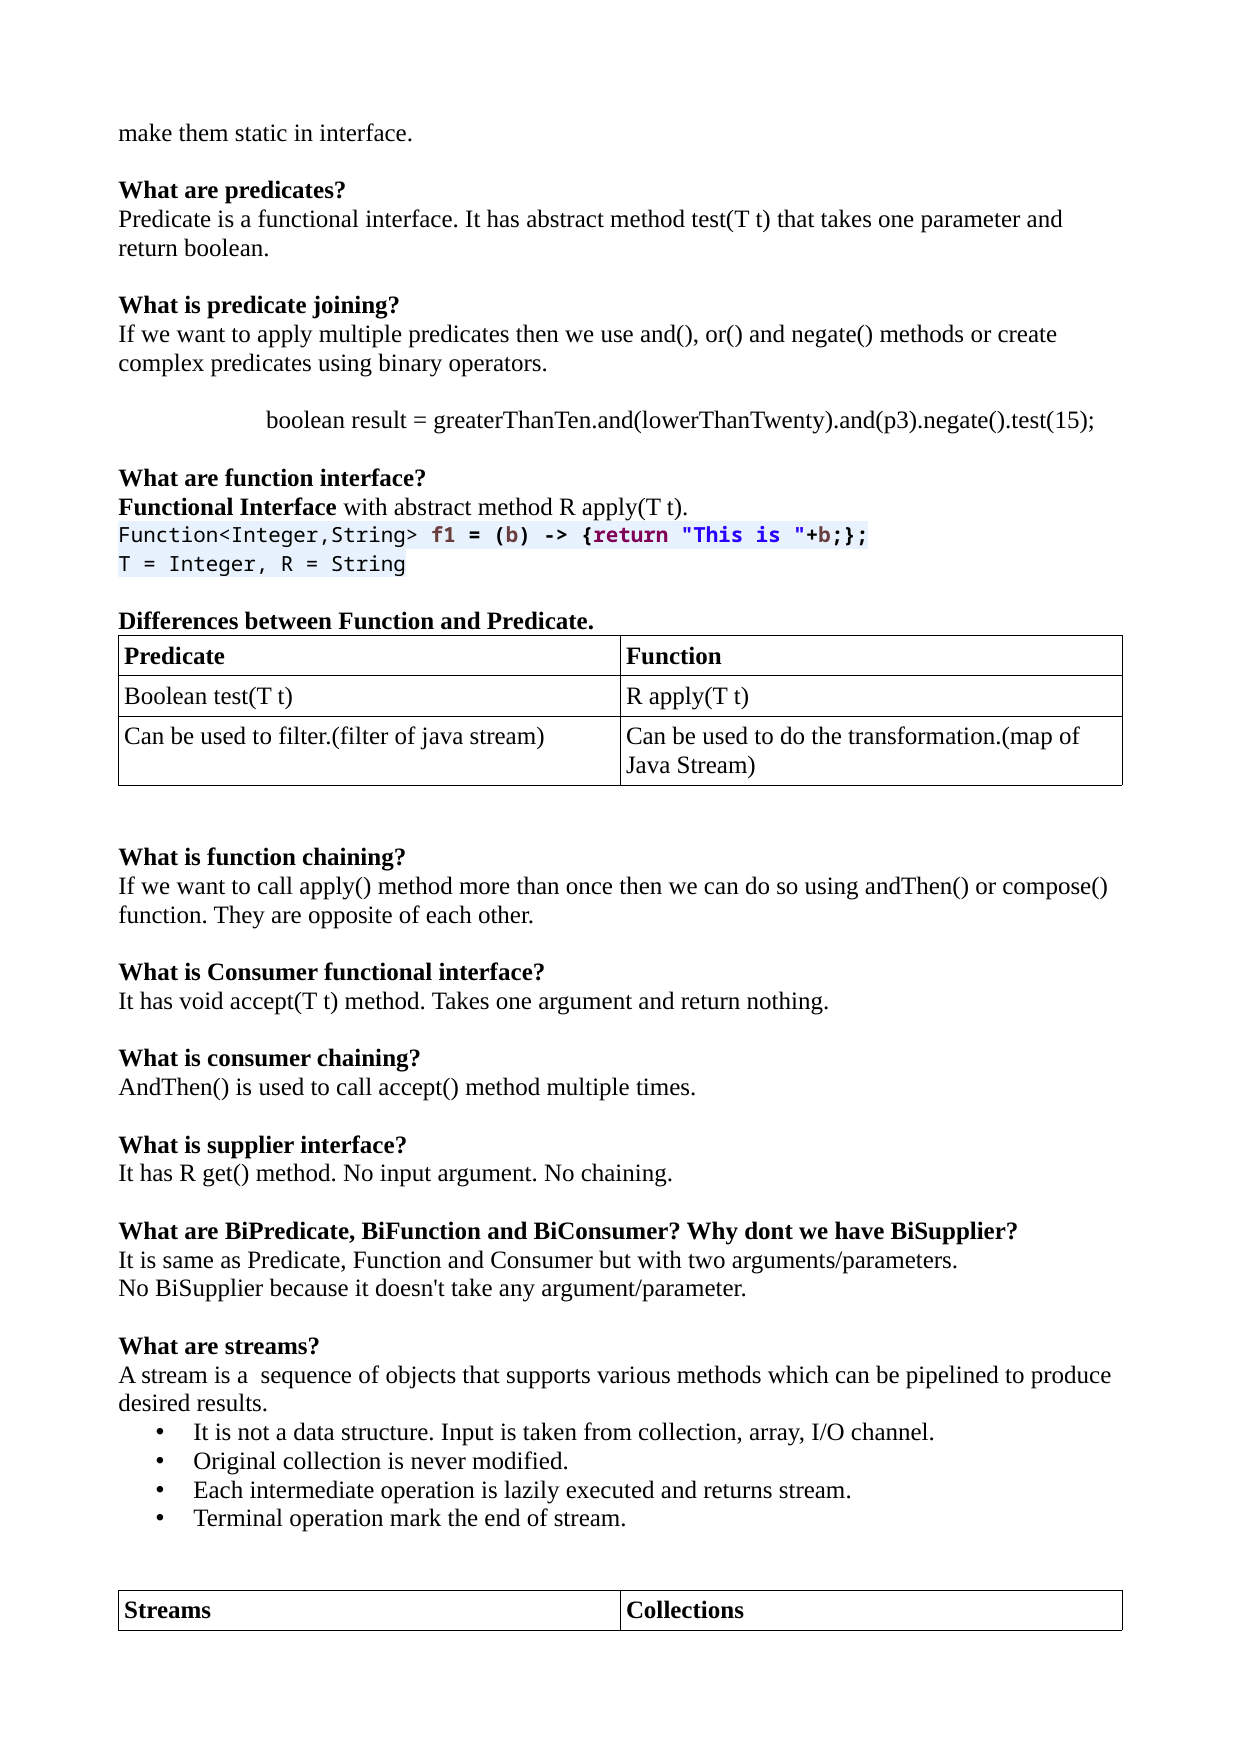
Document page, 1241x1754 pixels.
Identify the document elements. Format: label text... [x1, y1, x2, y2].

text What is consumer chaining? [118, 1043, 1122, 1072]
text What is predicate joining? [118, 291, 1122, 319]
list Original collection is never modified. [156, 1446, 1122, 1475]
list Each intermediate operation is lazily executed and returns stream. [156, 1475, 1122, 1503]
text Function<Integer,String> f1 = (b) -> {return "This is "+b;}; [118, 521, 1122, 549]
table_header Collections [621, 1591, 1122, 1630]
table_cell Boolean test(T t) [119, 676, 620, 716]
table_cell R apply(T t) [621, 676, 1122, 716]
text It has R get() method. No input argument. No chaining. [118, 1158, 1122, 1187]
text It has void accept(T t) method. Takes one argument and return nothing. [118, 986, 1122, 1015]
text What is function chaining? [118, 842, 1122, 871]
table_header Predicate [119, 636, 620, 675]
table_cell Can be used to filter.(filter of java stream) [119, 717, 620, 785]
text If we want to apply multiple predicates then we use and(), or() and negate() methods or create complex predicates using binary operators. [118, 319, 1122, 377]
text What are streams? [118, 1331, 1122, 1360]
text It is same as Predicate, Function and Consumer but with two arguments/parameters. [118, 1245, 1122, 1273]
text Predicate is a functional interface. It has abstract method test(T t) that takes one parameter and return boolean. [118, 204, 1122, 262]
text A stream is a sequence of objects that supports various methods which can be pipelined to produce desired results. [118, 1360, 1122, 1417]
text T = Integer, R = String [118, 549, 1122, 577]
text Functional Interface with abstract method R apply(T t). [118, 492, 1122, 521]
list Terminal operation mark the end of stream. [156, 1503, 1122, 1532]
text What is supplier interface? [118, 1130, 1122, 1158]
text boolean result = greaterThanTen.and(lowerThanTwenty).and(p3).negate().test(15); [118, 406, 1122, 434]
text What are predicates? [118, 176, 1122, 204]
list It is not a data structure. Input is taken from collection, array, I/O channel. [156, 1417, 1122, 1446]
table_header Streams [119, 1591, 620, 1630]
text What are BiPredicate, BiFunction and BiConsumer? Why dont we have BiSupplier? [118, 1216, 1122, 1245]
table_cell Can be used to do the transformation.(map of Java Stream) [621, 717, 1122, 785]
text make them static in interface. [118, 118, 1122, 147]
text No BiSupplier because it doesn't take any argument/parameter. [118, 1273, 1122, 1302]
text If we want to call apply() method more than once then we can do so using andThen() or compose() function. They are opposite of each other. [118, 871, 1122, 928]
text What are function interface? [118, 463, 1122, 492]
text AndThen() is used to call accept() method multiple times. [118, 1072, 1122, 1101]
text Differences between Function and Predicate. [118, 606, 1122, 635]
text What is Consumer functional interface? [118, 957, 1122, 986]
table_header Function [621, 636, 1122, 675]
